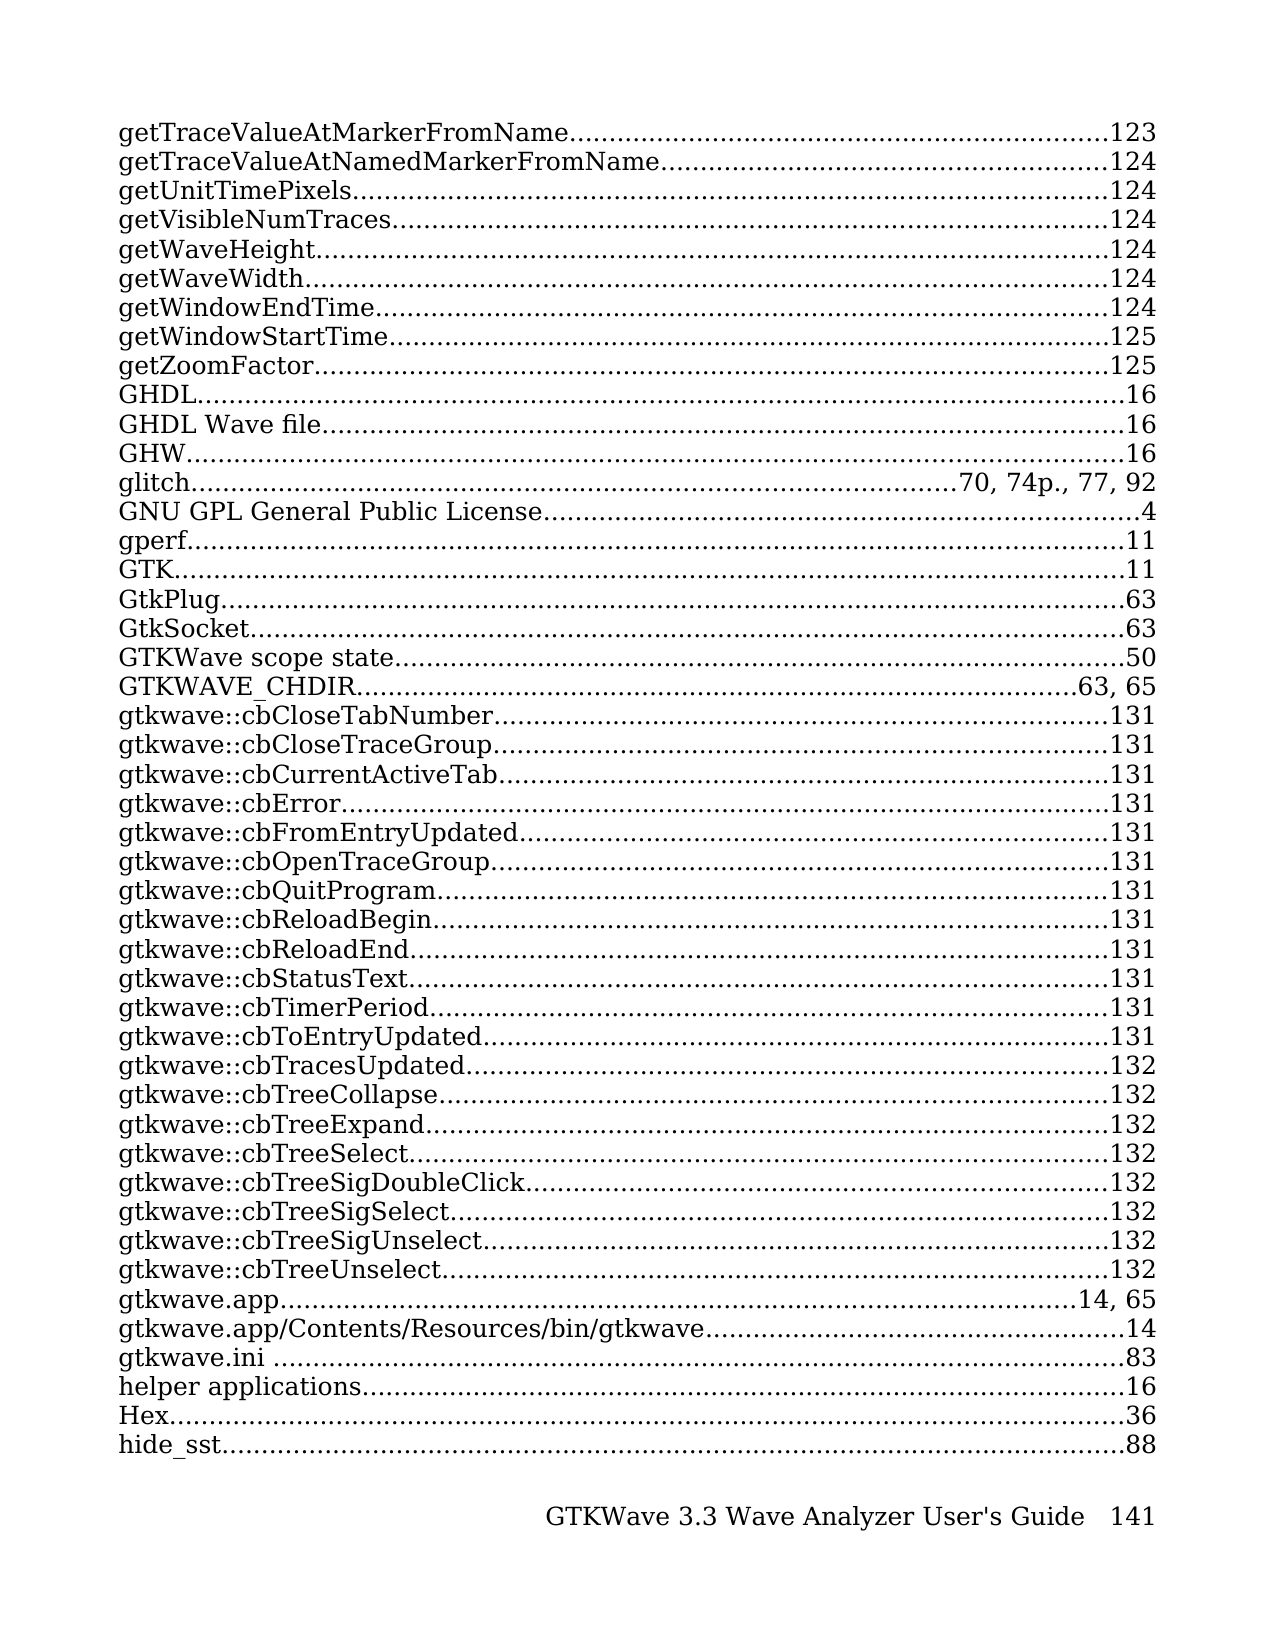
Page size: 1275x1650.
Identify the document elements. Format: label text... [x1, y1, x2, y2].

text gtkwave::cbCloseTabNumber 131 [118, 701, 1157, 731]
text gtkwave::cbTreeSigUnselect 132 [118, 1226, 1157, 1256]
text getZoomFactor 125 [118, 351, 1157, 381]
text gtkwave::cbTreeUnselect 132 [118, 1256, 1157, 1285]
text GTKWave scope state 50 [118, 643, 1157, 672]
text gtkwave.app/Contents/Resources/bin/gtkwave 14 [118, 1314, 1157, 1343]
text GNU GPL General Public License 4 [118, 497, 1157, 526]
text gtkwave::cbTreeCollapse 132 [118, 1081, 1157, 1110]
text gtkwave::cbTreeSelect 132 [118, 1139, 1157, 1168]
text GtkSocket 63 [118, 614, 1157, 643]
text gperf 11 [118, 526, 1157, 556]
text glitch 70, 74p., 77, 92 [118, 468, 1157, 497]
text gtkwave.ini 83 [118, 1343, 1157, 1372]
text gtkwave::cbCurrentActiveTab 131 [118, 760, 1157, 789]
text gtkwave::cbFromEntryUpdated 131 [118, 818, 1157, 847]
text getWindowEndTime 124 [118, 293, 1157, 322]
text gtkwave::cbQuitProgram 131 [118, 876, 1157, 906]
text gtkwave::cbError 131 [118, 789, 1157, 818]
text gtkwave.app 14, 65 [118, 1285, 1157, 1314]
text helper applications 16 [118, 1372, 1157, 1401]
text GHW 16 [118, 439, 1157, 468]
text getWaveHeight 124 [118, 235, 1157, 264]
text getTraceValueAtMarkerFromName 123 [118, 118, 1157, 147]
text getWindowStartTime 125 [118, 322, 1157, 351]
text gtkwave::cbToEntryUpdated 131 [118, 1022, 1157, 1051]
text hide_sst 88 [118, 1431, 1157, 1460]
text getTraceValueAtNamedMarkerFromName 124 [118, 147, 1157, 176]
text gtkwave::cbTimerPeriod 131 [118, 993, 1157, 1022]
text gtkwave::cbReloadEnd 131 [118, 935, 1157, 964]
text gtkwave::cbOpenTraceGroup 131 [118, 847, 1157, 876]
text gtkwave::cbReloadBegin 131 [118, 906, 1157, 935]
text GHDL Wave file 16 [118, 410, 1157, 439]
text gtkwave::cbTreeExpand 132 [118, 1110, 1157, 1139]
text GTKWAVE_CHDIR 63, 65 [118, 672, 1157, 701]
text getWaveWidth 124 [118, 264, 1157, 293]
text Hex 36 [118, 1401, 1157, 1431]
text gtkwave::cbTracesUpdated 132 [118, 1051, 1157, 1081]
text gtkwave::cbCloseTraceGroup 131 [118, 731, 1157, 760]
text gtkwave::cbStatusText 131 [118, 964, 1157, 993]
text getUnitTimePixels 124 [118, 176, 1157, 206]
text gtkwave::cbTreeSigSelect 132 [118, 1197, 1157, 1226]
text getVisibleNumTraces 124 [118, 206, 1157, 235]
text gtkwave::cbTreeSigDoubleClick 132 [118, 1168, 1157, 1197]
text GHDL 16 [118, 381, 1157, 410]
text GTK 11 [118, 556, 1157, 585]
text GtkPlug 63 [118, 585, 1157, 614]
